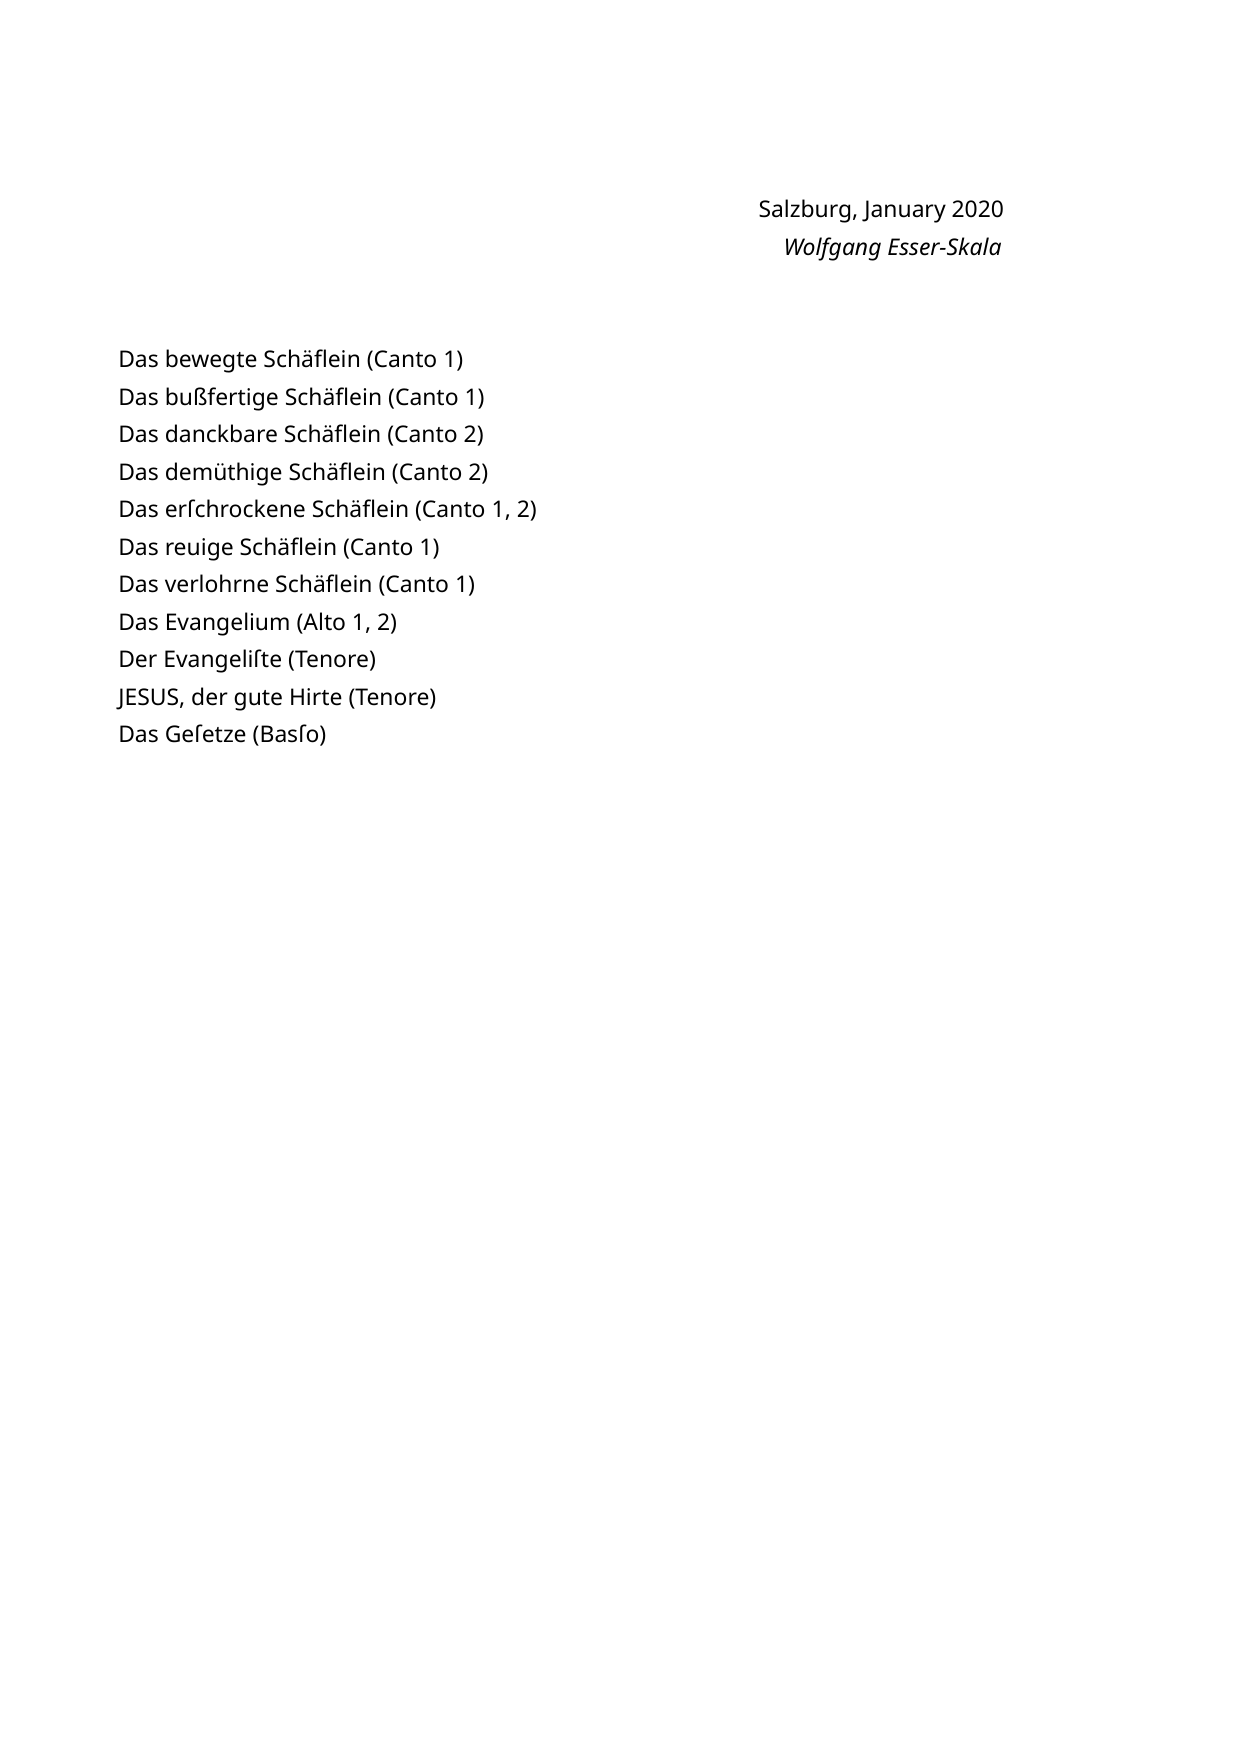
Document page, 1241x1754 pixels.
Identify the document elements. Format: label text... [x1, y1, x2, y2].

text Salzburg, January 2020 Wolfgang Esser-Skala [118, 193, 1004, 262]
text Das bewegte Schäflein (Canto 1) Das bußfertige Schäflein (Canto 1) Das danckbare Schäflein (Canto 2) Das demüthige Schäflein (Canto 2) Das erſchrockene Schäflein (Canto 1, 2) Das reuige Schäflein (Canto 1) Das verlohrne Schäflein (Canto 1) Das Evangelium (Alto 1, 2) Der Evangeliſte (Tenore) JESUS, der gute Hirte (Tenore) Das Geſetze (Basſo) [118, 343, 1004, 749]
